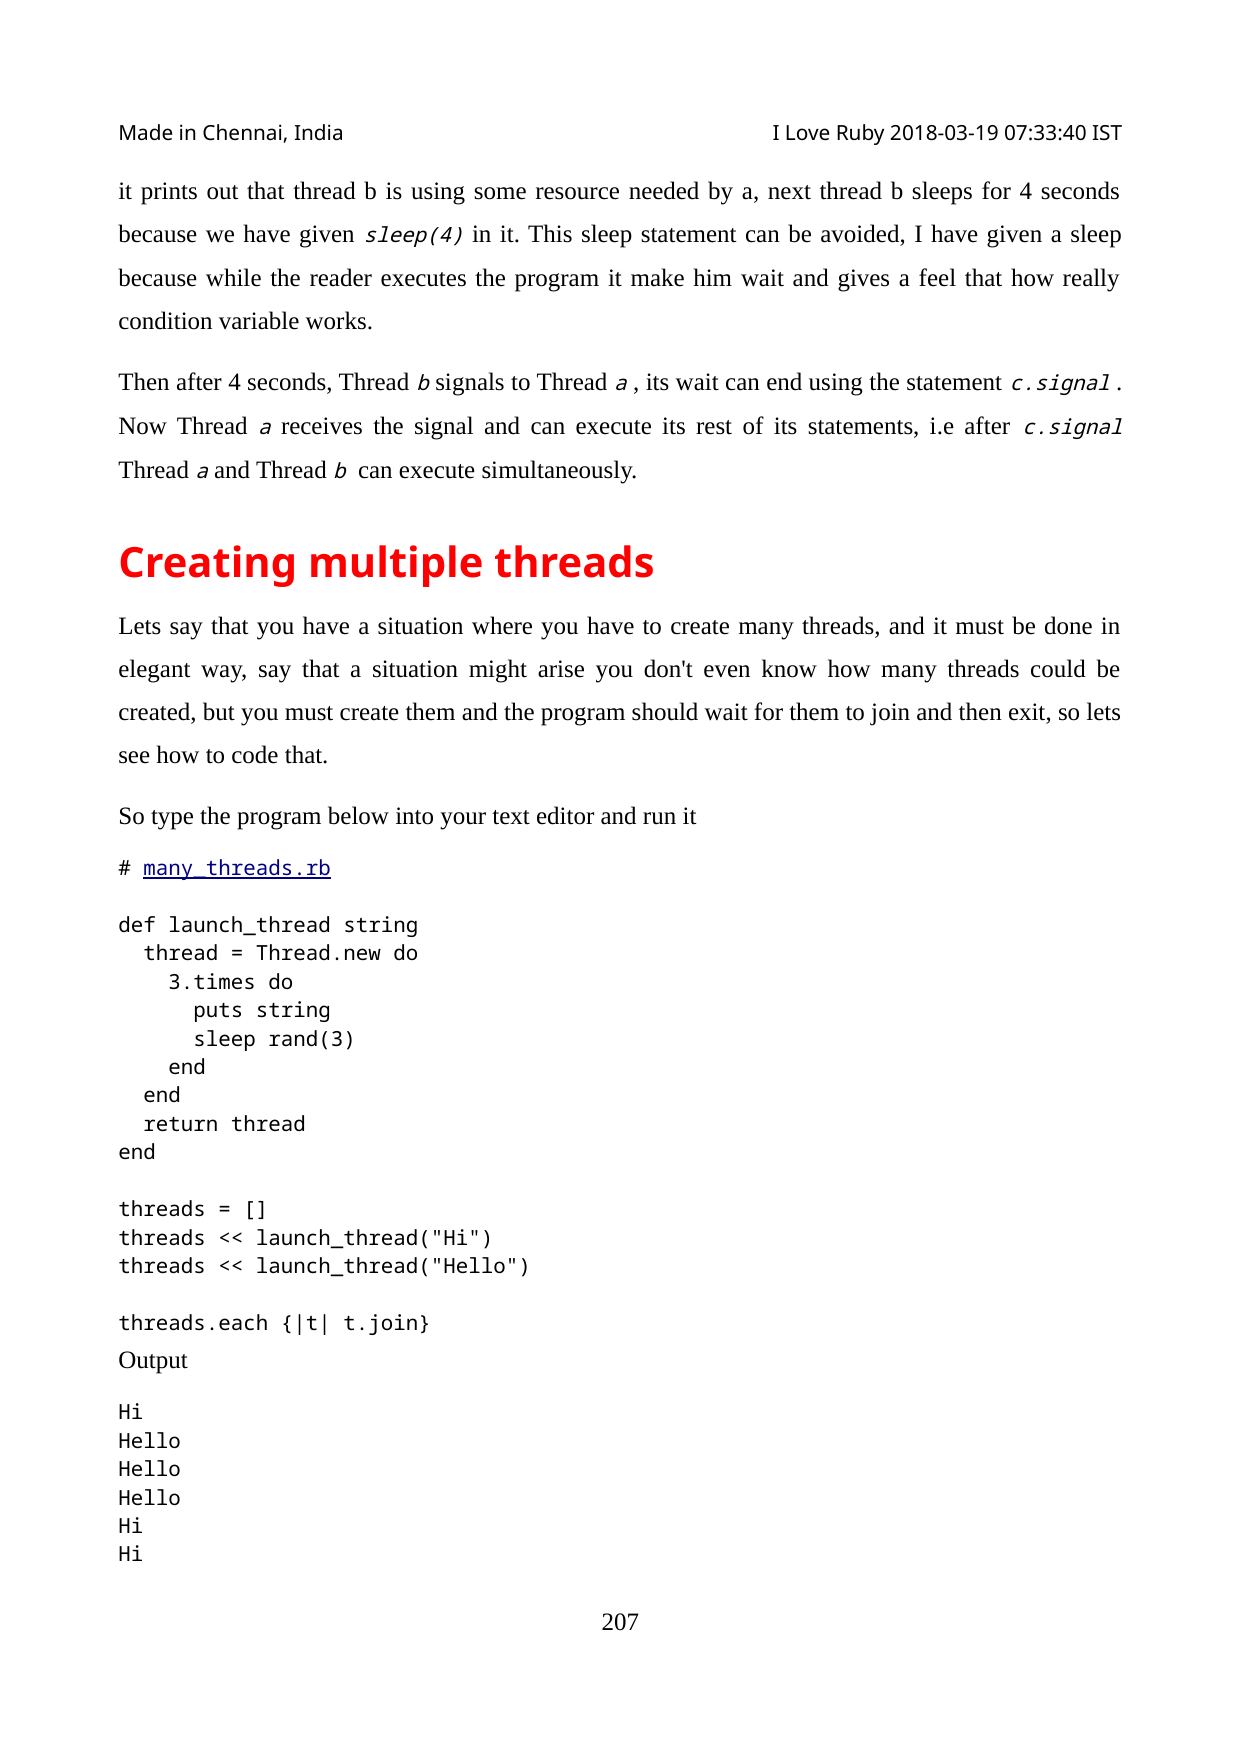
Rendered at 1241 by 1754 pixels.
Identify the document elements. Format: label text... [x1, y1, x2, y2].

text Output [118, 1345, 1122, 1374]
text Hi [118, 1397, 1122, 1426]
text Hi [118, 1539, 1122, 1568]
subtitle Creating multiple threads [118, 533, 1122, 589]
text threads << launch_thread("Hello") [118, 1251, 1122, 1279]
text sleep rand(3) [118, 1024, 1122, 1052]
text end [118, 1081, 1122, 1109]
text def launch_thread string [118, 910, 1122, 938]
text puts string [118, 995, 1122, 1024]
text Then after 4 seconds, Thread b signals to Thread a , its wait can end using the statement c.signal . Now Thread a receives the signal and can execute its rest of its statements, i.e after c.signal Thread a and Thread b can execute simultaneously. [118, 367, 1122, 484]
text Lets say that you have a situation where you have to create many threads, and it must be done in elegant way, say that a situation might arise you don't even know how many threads could be created, but you must create them and the program should wait for them to join and then exit, so lets see how to code that. [118, 611, 1122, 769]
text thread = Thread.new do [118, 938, 1122, 967]
text Hello [118, 1483, 1122, 1511]
text threads << launch_thread("Hi") [118, 1223, 1122, 1251]
text Hello [118, 1426, 1122, 1454]
text Hello [118, 1454, 1122, 1483]
text threads.each {|t| t.join} [118, 1308, 1122, 1336]
text threads = [] [118, 1194, 1122, 1223]
text it prints out that thread b is using some resource needed by a, next thread b sleeps for 4 seconds because we have given sleep(4) in it. This sleep statement can be avoided, I have given a sleep because while the reader executes the program it make him wait and gives a feel that how really condition variable works. [118, 176, 1122, 335]
text end [118, 1052, 1122, 1081]
text Hi [118, 1511, 1122, 1539]
text So type the program below into your text editor and run it [118, 801, 1122, 830]
text 3.times do [118, 967, 1122, 995]
text end [118, 1137, 1122, 1166]
text return thread [118, 1109, 1122, 1137]
text # many_threads.rb [118, 853, 1122, 881]
